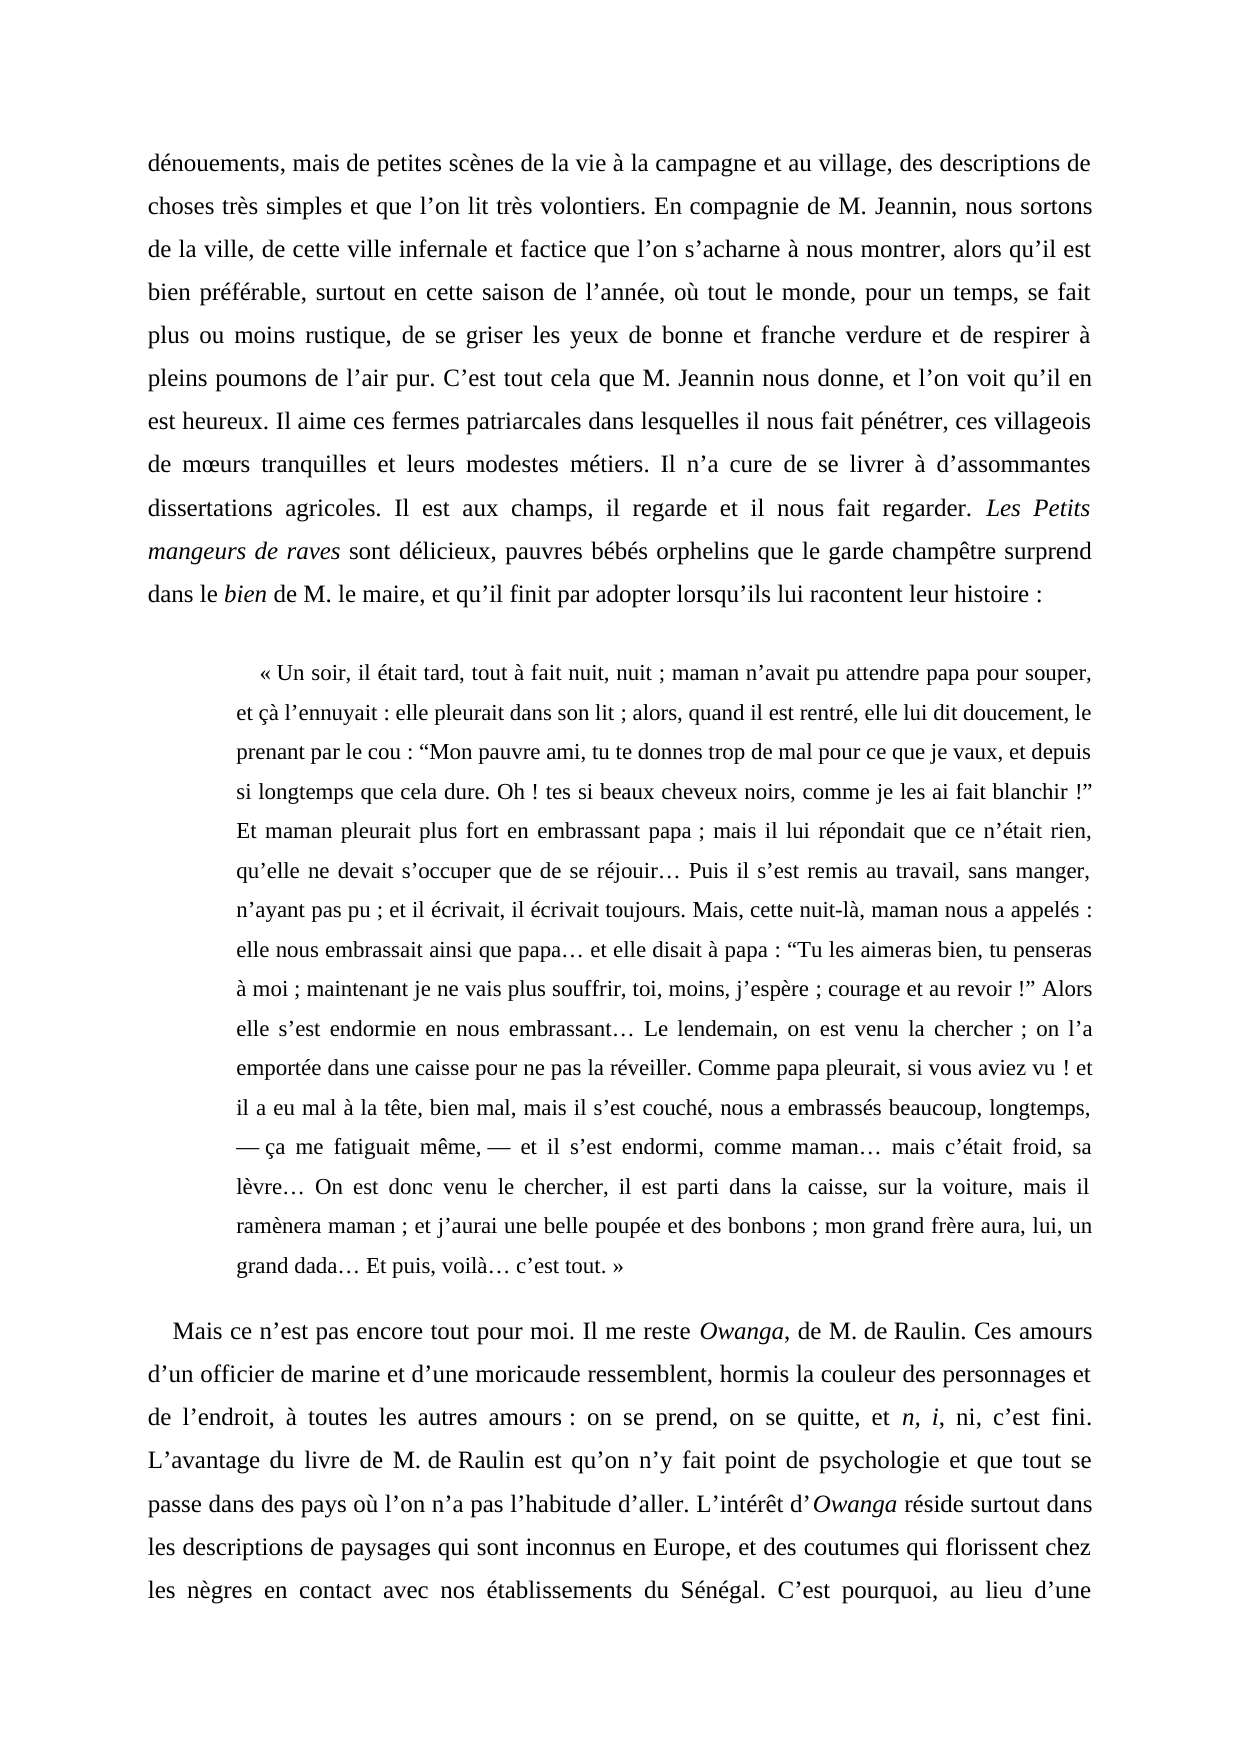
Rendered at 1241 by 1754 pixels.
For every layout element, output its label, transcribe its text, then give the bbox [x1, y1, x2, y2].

text dénouements, mais de petites scènes de la vie à la campagne et au village, des descriptions de choses très simples et que l’on lit très volontiers. En compagnie de M. Jeannin, nous sortons de la ville, de cette ville infernale et factice que l’on s’acharne à nous montrer, alors qu’il est bien préférable, surtout en cette saison de l’année, où tout le monde, pour un temps, se fait plus ou moins rustique, de se griser les yeux de bonne et franche verdure et de respirer à pleins poumons de l’air pur. C’est tout cela que M. Jeannin nous donne, et l’on voit qu’il en est heureux. Il aime ces fermes patriarcales dans lesquelles il nous fait pénétrer, ces villageois de mœurs tranquilles et leurs modestes métiers. Il n’a cure de se livrer à d’assommantes dissertations agricoles. Il est aux champs, il regarde et il nous fait regarder. Les Petits mangeurs de raves sont délicieux, pauvres bébés orphelins que le garde champêtre surprend dans le bien de M. le maire, et qu’il finit par adopter lorsqu’ils lui racontent leur histoire : [148, 148, 1093, 608]
text Mais ce n’est pas encore tout pour moi. Il me reste Owanga, de M. de Raulin. Ces amours d’un officier de marine et d’une moricaude ressemblent, hormis la couleur des personnages et de l’endroit, à toutes les autres amours : on se prend, on se quitte, et n, i, ni, c’est fini. L’avantage du livre de M. de Raulin est qu’on n’y fait point de psychologie et que tout se passe dans des pays où l’on n’a pas l’habitude d’aller. L’intérêt d’Owanga réside surtout dans les descriptions de paysages qui sont inconnus en Europe, et des coutumes qui florissent chez les nègres en contact avec nos établissements du Sénégal. C’est pourquoi, au lieu d’une [148, 1316, 1093, 1604]
text « Un soir, il était tard, tout à fait nuit, nuit ; maman n’avait pu attendre papa pour souper, et çà l’ennuyait : elle pleurait dans son lit ; alors, quand il est rentré, elle lui dit doucement, le prenant par le cou : “Mon pauvre ami, tu te donnes trop de mal pour ce que je vaux, et depuis si longtemps que cela dure. Oh ! tes si beaux cheveux noirs, comme je les ai fait blanchir !” Et maman pleurait plus fort en embrassant papa ; mais il lui répondait que ce n’était rien, qu’elle ne devait s’occuper que de se réjouir… Puis il s’est remis au travail, sans manger, n’ayant pas pu ; et il écrivait, il écrivait toujours. Mais, cette nuit-là, maman nous a appelés : elle nous embrassait ainsi que papa… et elle disait à papa : “Tu les aimeras bien, tu penseras à moi ; maintenant je ne vais plus souffrir, toi, moins, j’espère ; courage et au revoir !” Alors elle s’est endormie en nous embrassant… Le lendemain, on est venu la chercher ; on l’a emportée dans une caisse pour ne pas la réveiller. Comme papa pleurait, si vous aviez vu ! et il a eu mal à la tête, bien mal, mais il s’est couché, nous a embrassés beaucoup, longtemps, — ça me fatiguait même, — et il s’est endormi, comme maman… mais c’était froid, sa lèvre… On est donc venu le chercher, il est parti dans la caisse, sur la voiture, mais il ramènera maman ; et j’aurai une belle poupée et des bonbons ; mon grand frère aura, lui, un grand dada… Et puis, voilà… c’est tout. » [236, 659, 1093, 1278]
